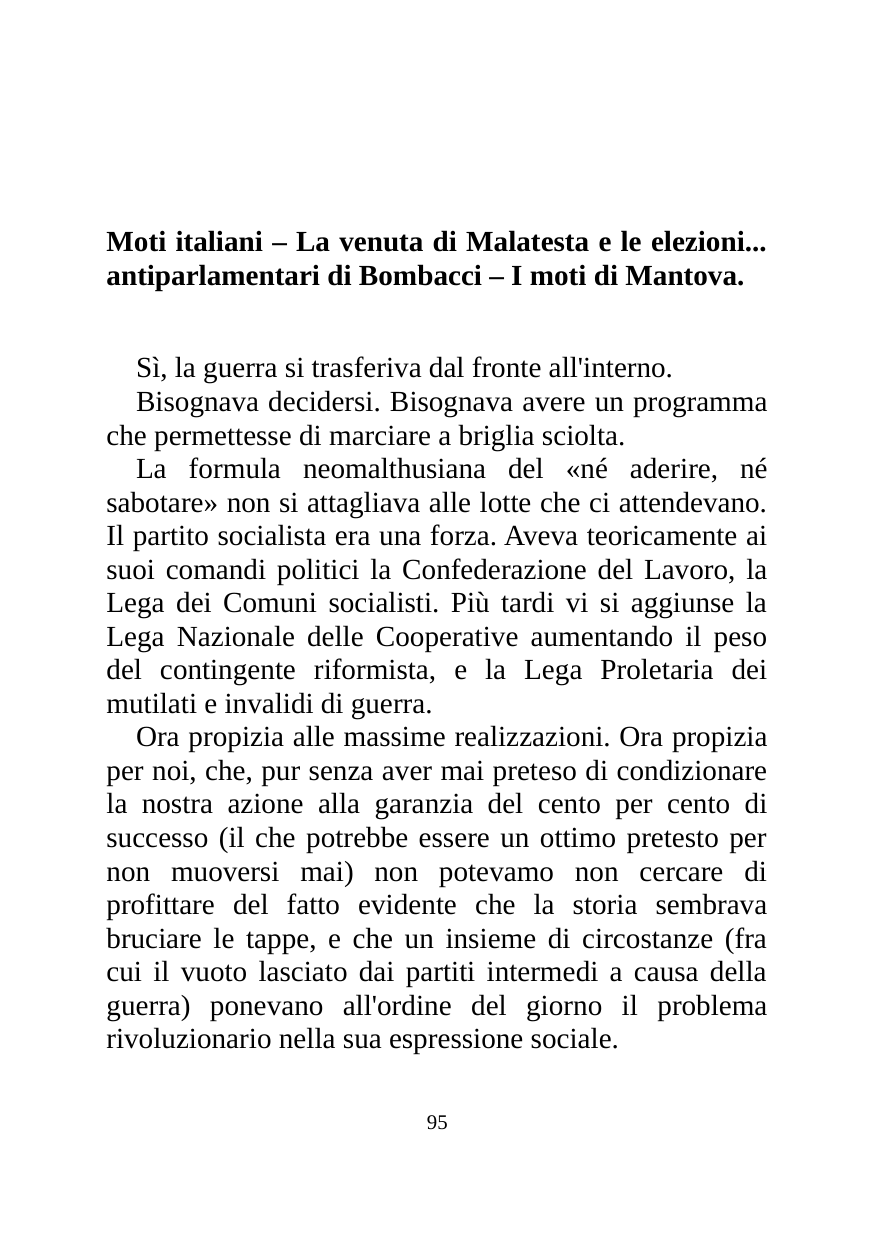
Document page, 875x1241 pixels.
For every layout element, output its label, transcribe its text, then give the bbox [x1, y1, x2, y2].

text Ora propizia alle massime realizzazioni. Ora propizia per noi, che, pur senza aver mai preteso di condizionare la nostra azione alla garanzia del cento per cento di successo (il che potrebbe essere un ottimo pretesto per non muoversi mai) non potevamo non cercare di profittare del fatto evidente che la storia sembrava bruciare le tappe, e che un insieme di circostanze (fra cui il vuoto lasciato dai partiti intermedi a causa della guerra) ponevano all'ordine del giorno il problema rivoluzionario nella sua espressione sociale. [106, 719, 768, 1055]
text La formula neomalthusiana del «né aderire, né sabotare» non si attagliava alle lotte che ci attendevano. Il partito socialista era una forza. Aveva teoricamente ai suoi comandi politici la Confederazione del Lavoro, la Lega dei Comuni socialisti. Più tardi vi si aggiunse la Lega Nazionale delle Cooperative aumentando il peso del contingente riformista, e la Lega Proletaria dei mutilati e invalidi di guerra. [106, 451, 768, 719]
text Sì, la guerra si trasferiva dal fronte all'interno. [106, 351, 768, 384]
text Bisognava decidersi. Bisognava avere un programma che permettesse di marciare a briglia sciolta. [106, 384, 768, 451]
text Moti italiani – La venuta di Malatesta e le elezioni... antiparlamentari di Bombacci – I moti di Mantova. [106, 224, 768, 291]
